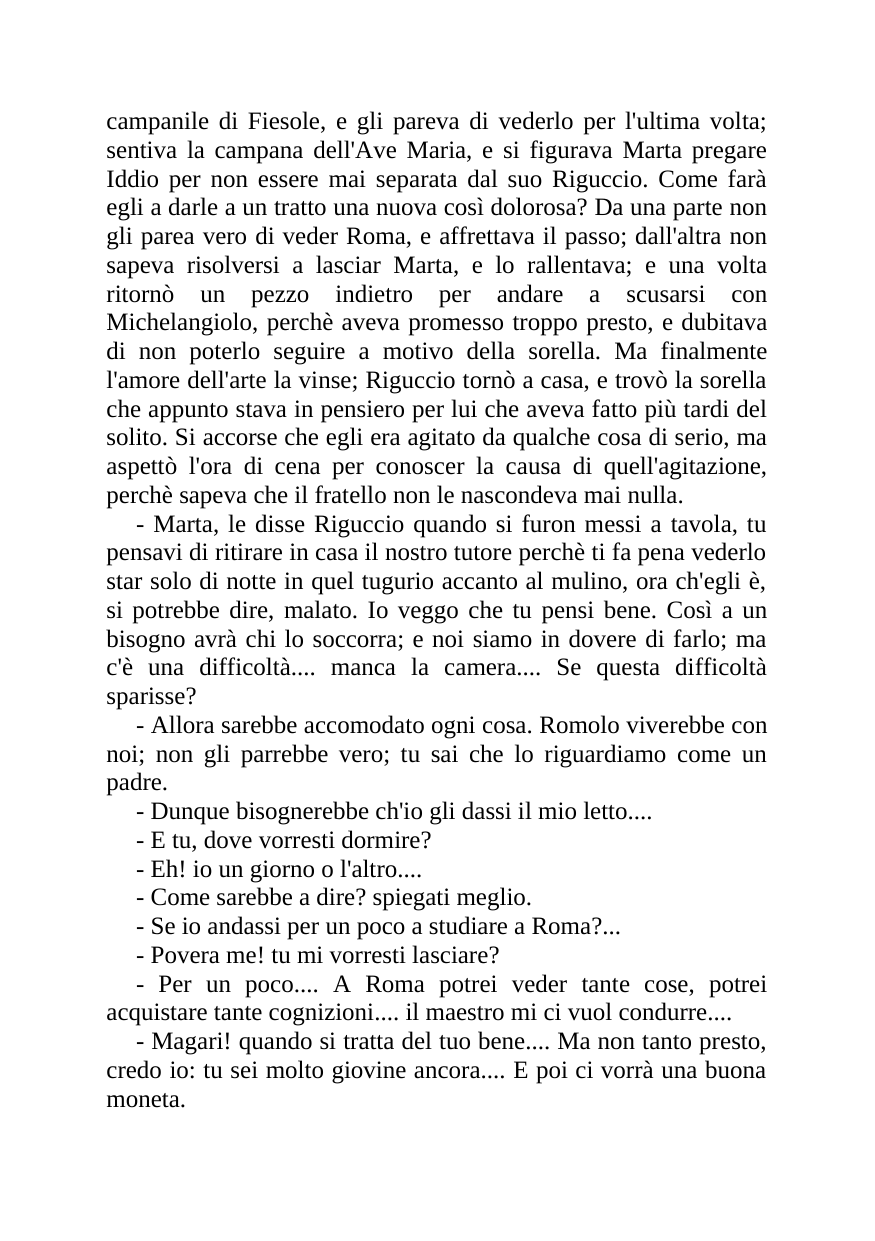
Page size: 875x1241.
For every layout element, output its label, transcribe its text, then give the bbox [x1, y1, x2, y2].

text - E tu, dove vorresti dormire? [106, 825, 768, 854]
text - Come sarebbe a dire? spiegati meglio. [106, 882, 768, 911]
text - Dunque bisognerebbe ch'io gli dassi il mio letto.... [106, 796, 768, 825]
text - Marta, le disse Riguccio quando si furon messi a tavola, tu pensavi di ritirare in casa il nostro tutore perchè ti fa pena vederlo star solo di notte in quel tugurio accanto al mulino, ora ch'egli è, si potrebbe dire, malato. Io veggo che tu pensi bene. Così a un bisogno avrà chi lo soccorra; e noi siamo in dovere di farlo; ma c'è una difficoltà.... manca la camera.... Se questa difficoltà sparisse? [106, 509, 768, 710]
text - Magari! quando si tratta del tuo bene.... Ma non tanto presto, credo io: tu sei molto giovine ancora.... E poi ci vorrà una buona moneta. [106, 1026, 768, 1112]
text - Se io andassi per un poco a studiare a Roma?... [106, 911, 768, 940]
text - Per un poco.... A Roma potrei veder tante cose, potrei acquistare tante cognizioni.... il maestro mi ci vuol condurre.... [106, 969, 768, 1026]
text - Eh! io un giorno o l'altro.... [106, 854, 768, 882]
text - Povera me! tu mi vorresti lasciare? [106, 940, 768, 969]
text - Allora sarebbe accomodato ogni cosa. Romolo viverebbe con noi; non gli parrebbe vero; tu sai che lo riguardiamo come un padre. [106, 710, 768, 796]
text campanile di Fiesole, e gli pareva di vederlo per l'ultima volta; sentiva la campana dell'Ave Maria, e si figurava Marta pregare Iddio per non essere mai separata dal suo Riguccio. Come farà egli a darle a un tratto una nuova così dolorosa? Da una parte non gli parea vero di veder Roma, e affrettava il passo; dall'altra non sapeva risolversi a lasciar Marta, e lo rallentava; e una volta ritornò un pezzo indietro per andare a scusarsi con Michelangiolo, perchè aveva promesso troppo presto, e dubitava di non poterlo seguire a motivo della sorella. Ma finalmente l'amore dell'arte la vinse; Riguccio tornò a casa, e trovò la sorella che appunto stava in pensiero per lui che aveva fatto più tardi del solito. Si accorse che egli era agitato da qualche cosa di serio, ma aspettò l'ora di cena per conoscer la causa di quell'agitazione, perchè sapeva che il fratello non le nascondeva mai nulla. [106, 106, 768, 509]
